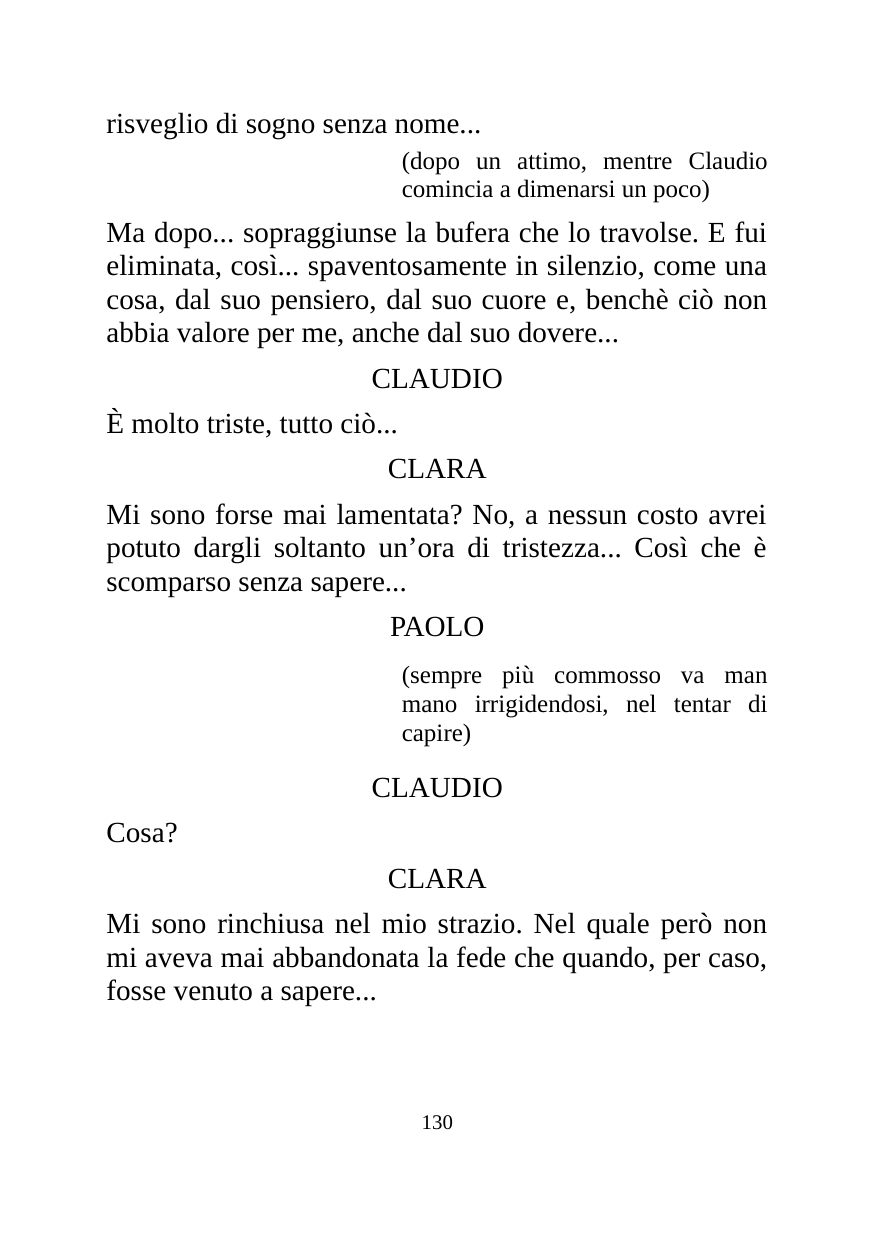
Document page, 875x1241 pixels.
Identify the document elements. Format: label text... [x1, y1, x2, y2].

text Cosa? [106, 816, 768, 849]
text CLAUDIO [106, 361, 768, 394]
text CLARA [106, 452, 768, 485]
text (dopo un attimo, mentre Claudio comincia a dimenarsi un poco) [402, 146, 768, 203]
text risveglio di sogno senza nome... [106, 106, 768, 140]
text Mi sono rinchiusa nel mio strazio. Nel quale però non mi aveva mai abbandonata la fede che quando, per caso, fosse venuto a sapere... [106, 906, 768, 1007]
text Ma dopo... sopraggiunse la bufera che lo travolse. E fui eliminata, così... spaventosamente in silenzio, come una cosa, dal suo pensiero, dal suo cuore e, benchè ciò non abbia valore per me, anche dal suo dovere... [106, 215, 768, 349]
text (sempre più commosso va man mano irrigidendosi, nel tentar di capire) [402, 661, 768, 747]
text È molto triste, tutto ciò... [106, 406, 768, 440]
text PAOLO [106, 609, 768, 643]
text CLAUDIO [106, 770, 768, 804]
text Mi sono forse mai lamentata? No, a nessun costo avrei potuto dargli soltanto un’ora di tristezza... Così che è scomparso senza sapere... [106, 497, 768, 597]
text CLARA [106, 861, 768, 894]
